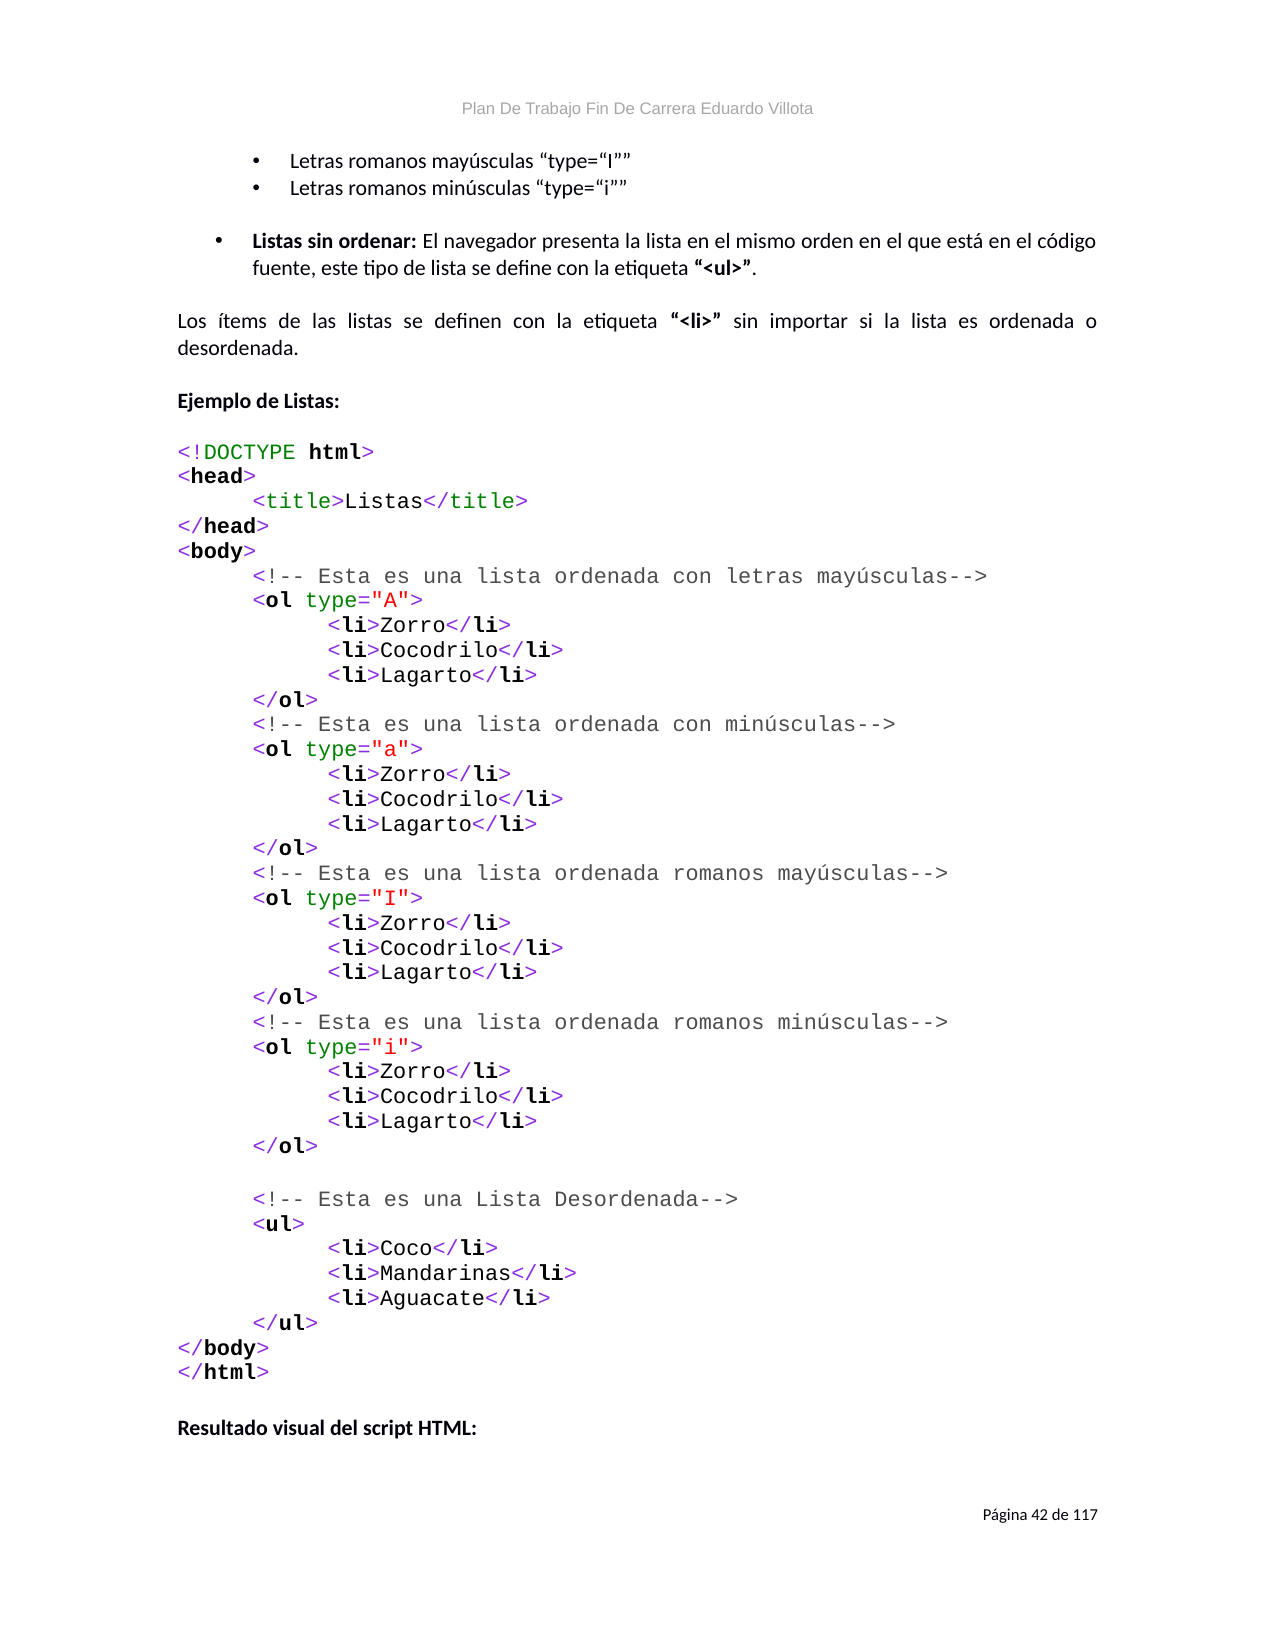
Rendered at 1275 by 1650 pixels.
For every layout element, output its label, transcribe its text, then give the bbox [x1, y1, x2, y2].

list </ol> [177, 689, 1098, 714]
list <li>Cocodrilo</li> [177, 1086, 1098, 1110]
list </head> [177, 515, 1098, 540]
list <li>Coco</li> [177, 1237, 1098, 1262]
list <ol type="i"> [177, 1036, 1098, 1061]
list <ol type="A"> [177, 590, 1098, 614]
list <ol type="a"> [177, 738, 1098, 763]
list <li>Cocodrilo</li> [177, 639, 1098, 664]
list <!-- Esta es una lista ordenada romanos minúsculas--> [177, 1011, 1098, 1036]
list <li>Lagarto</li> [177, 813, 1098, 838]
list <li>Cocodrilo</li> [177, 937, 1098, 962]
list Ejemplo de Listas: [177, 388, 1098, 414]
list </body> [177, 1337, 1098, 1361]
list <li>Aguacate</li> [177, 1287, 1098, 1312]
list <li>Zorro</li> [177, 912, 1098, 937]
list <li>Zorro</li> [177, 614, 1098, 639]
list Letras romanos mayúsculas “type=“I”” [252, 148, 1098, 174]
list <li>Lagarto</li> [177, 664, 1098, 689]
list <!-- Esta es una lista ordenada con letras mayúsculas--> [177, 565, 1098, 590]
list Letras romanos minúsculas “type=“i”” [252, 174, 1098, 201]
list <li>Lagarto</li> [177, 962, 1098, 986]
list <title>Listas</title> [177, 491, 1098, 515]
list <!-- Esta es una Lista Desordenada--> [177, 1188, 1098, 1213]
list </ol> [177, 986, 1098, 1011]
list <ul> [177, 1213, 1098, 1237]
text Resultado visual del script HTML: [177, 1414, 1098, 1441]
list Listas sin ordenar: El navegador presenta la lista en el mismo orden en el que está en el código fuente, este tipo de lista se define con la etiqueta “<ul>”. [215, 228, 1098, 281]
list </html> [177, 1361, 1098, 1386]
list <!DOCTYPE html> [177, 441, 1098, 466]
list <li>Zorro</li> [177, 763, 1098, 788]
list <!-- Esta es una lista ordenada con minúsculas--> [177, 714, 1098, 738]
list <body> [177, 540, 1098, 565]
list </ol> [177, 1135, 1098, 1160]
list <li>Mandarinas</li> [177, 1262, 1098, 1287]
list </ol> [177, 838, 1098, 862]
list <li>Cocodrilo</li> [177, 788, 1098, 813]
list </ul> [177, 1312, 1098, 1337]
list <li>Lagarto</li> [177, 1110, 1098, 1135]
list Los ítems de las listas se definen con la etiqueta “<li>” sin importar si la lista es ordenada o desordenada. [177, 308, 1098, 361]
list <li>Zorro</li> [177, 1061, 1098, 1086]
list <head> [177, 466, 1098, 491]
list <ol type="I"> [177, 887, 1098, 912]
list <!-- Esta es una lista ordenada romanos mayúsculas--> [177, 862, 1098, 887]
